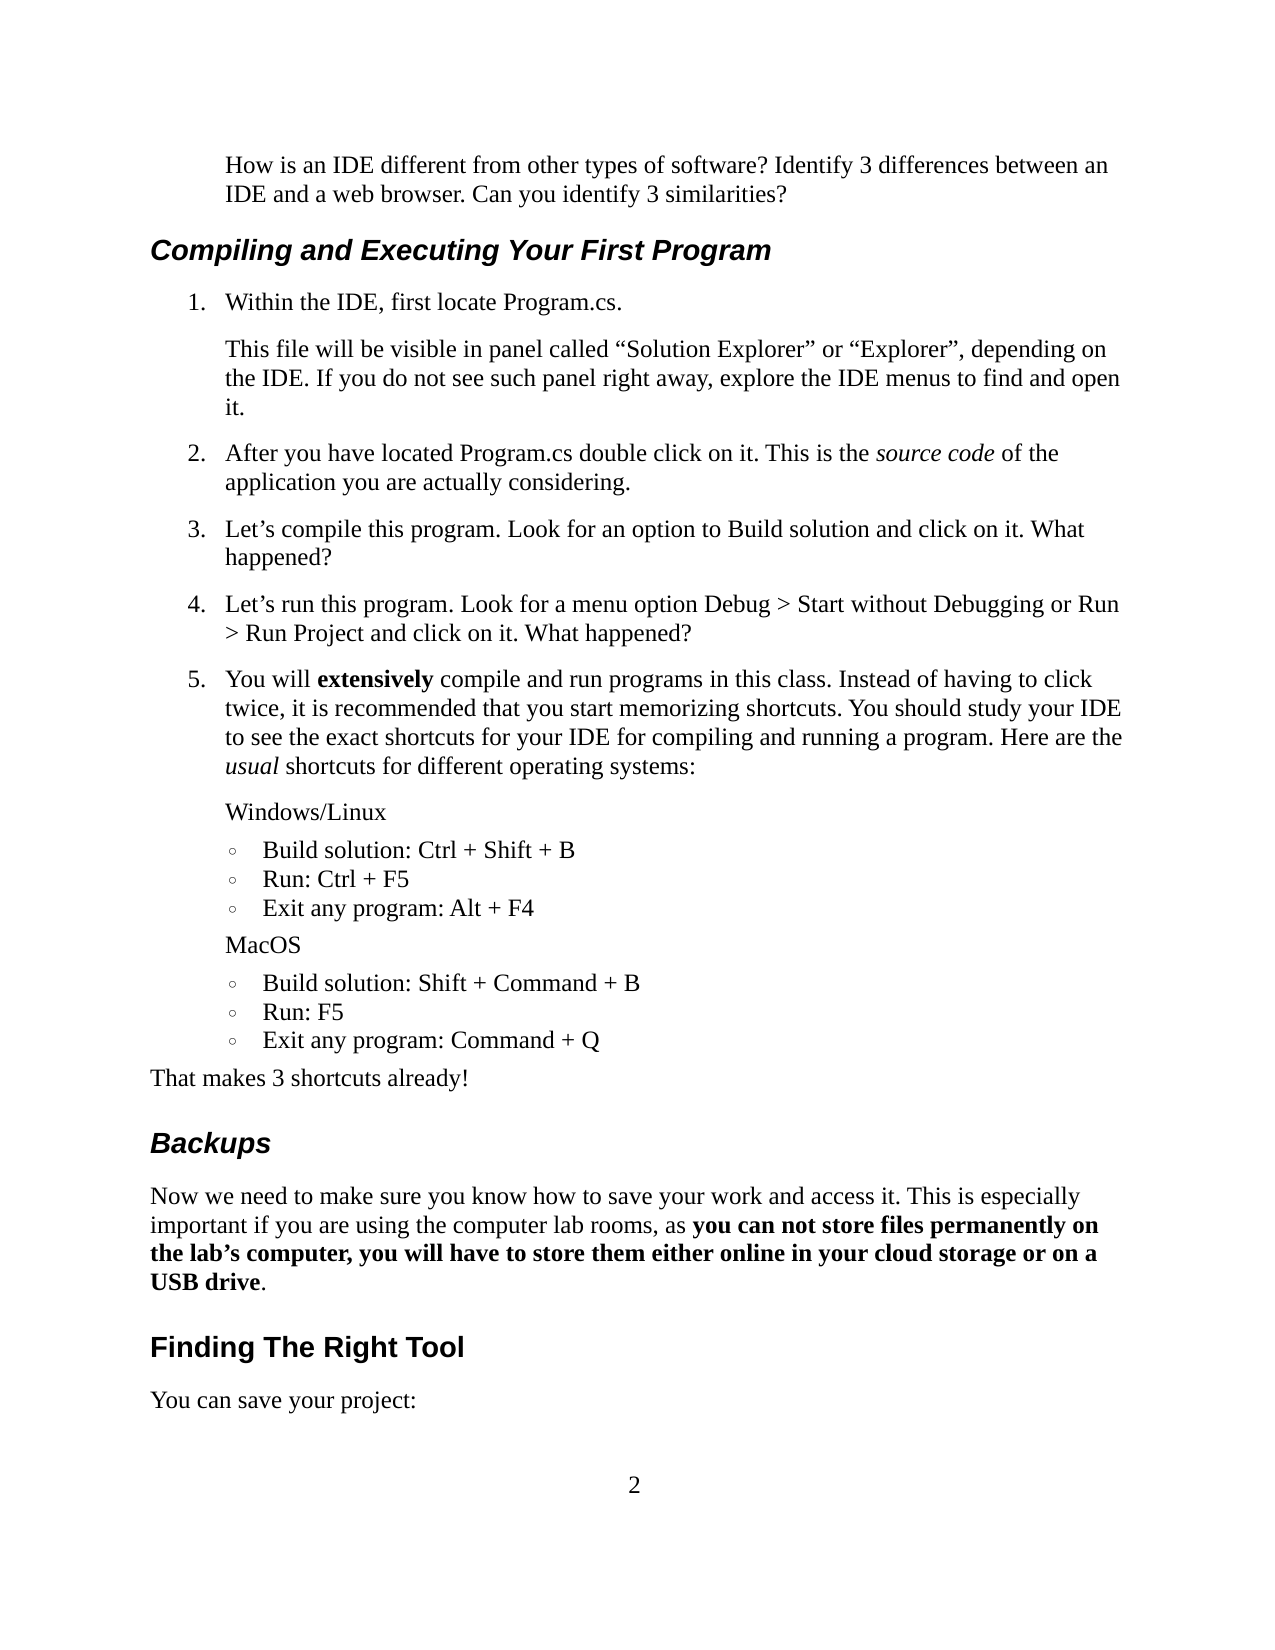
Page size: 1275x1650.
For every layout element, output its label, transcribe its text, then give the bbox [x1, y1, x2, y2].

list Exit any program: Command + Q [225, 1026, 1125, 1054]
list Build solution: Ctrl + Shift + B [225, 835, 1125, 864]
list Run: Ctrl + F5 [225, 864, 1125, 893]
list You will extensively compile and run programs in this class. Instead of having to click twice, it is recommended that you start memorizing shortcuts. You should study your IDE to see the exact shortcuts for your IDE for compiling and running a program. Here are the usual shortcuts for different operating systems: [187, 664, 1125, 779]
subtitle Backups [150, 1126, 1125, 1159]
text How is an IDE different from other types of software? Identify 3 differences between an IDE and a web browser. Can you identify 3 similarities? [225, 150, 1125, 207]
list Let’s run this program. Look for a menu option Debug > Start without Debugging or Run > Run Project and click on it. What happened? [187, 589, 1125, 647]
list Within the IDE, first locate Program.cs. [187, 287, 1125, 316]
list MacOS [187, 930, 1125, 959]
text That makes 3 shortcuts already! [150, 1063, 1125, 1092]
list This file will be visible in panel called “Solution Explorer” or “Explorer”, depending on the IDE. If you do not see such panel right away, explore the IDE menus to find and open it. [187, 334, 1125, 420]
subtitle Finding The Right Tool [150, 1330, 1125, 1363]
list Build solution: Shift + Command + B [225, 968, 1125, 997]
text You can save your project: [150, 1385, 1125, 1414]
subtitle Compiling and Executing Your First Program [150, 232, 1125, 266]
list Run: F5 [225, 997, 1125, 1026]
list After you have located Program.cs double click on it. This is the source code of the application you are actually considering. [187, 438, 1125, 496]
list Windows/Linux [187, 797, 1125, 826]
list Exit any program: Alt + F4 [225, 893, 1125, 921]
text Now we need to make sure you know how to save your work and access it. This is especially important if you are using the computer lab rooms, as you can not store files permanently on the lab’s computer, you will have to store them either online in your cloud storage or on a USB drive. [150, 1181, 1125, 1296]
list Let’s compile this program. Look for an option to Build solution and click on it. What happened? [187, 514, 1125, 571]
